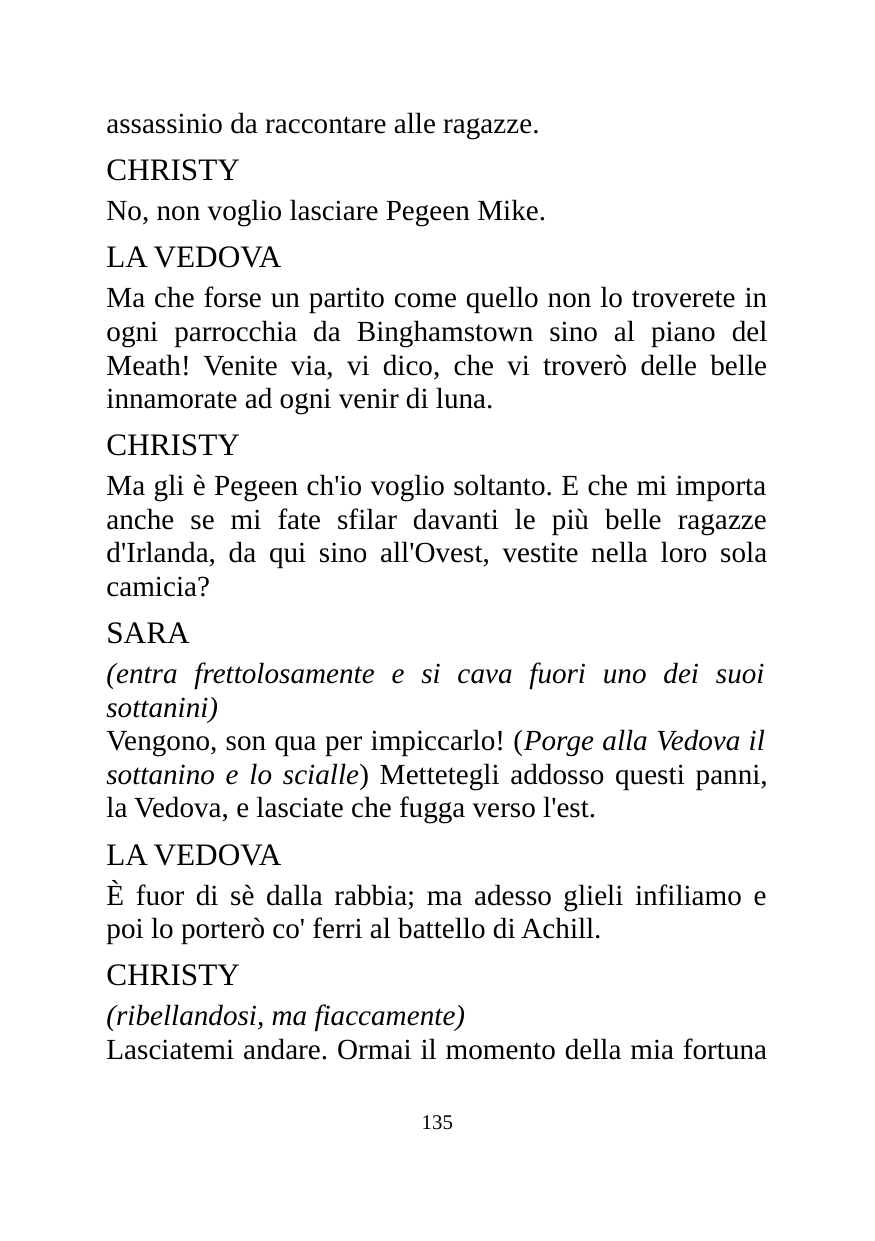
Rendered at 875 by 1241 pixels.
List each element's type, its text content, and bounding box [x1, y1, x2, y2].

text LA VEDOVA [106, 239, 768, 275]
text (entra frettolosamente e si cava fuori uno dei suoi sottanini) [106, 656, 768, 723]
text SARA [106, 614, 768, 650]
text (ribellandosi, ma fiaccamente) [106, 998, 768, 1032]
text Vengono, son qua per impiccarlo! (Porge alla Vedova il sottanino e lo scialle) Mettetegli addosso questi panni, la Vedova, e lasciate che fugga verso l'est. [106, 723, 768, 824]
text È fuor di sè dalla rabbia; ma adesso glieli infiliamo e poi lo porterò co' ferri al battello di Achill. [106, 878, 768, 945]
text CHRISTY [106, 956, 768, 992]
text Ma che forse un partito come quello non lo troverete in ogni parrocchia da Binghamstown sino al piano del Meath! Venite via, vi dico, che vi troverò delle belle innamorate ad ogni venir di luna. [106, 281, 768, 415]
text CHRISTY [106, 427, 768, 462]
text LA VEDOVA [106, 836, 768, 872]
text Lasciatemi andare. Ormai il momento della mia fortuna [106, 1032, 768, 1065]
text No, non voglio lasciare Pegeen Mike. [106, 193, 768, 227]
text Ma gli è Pegeen ch'io voglio soltanto. E che mi importa anche se mi fate sfilar davanti le più belle ragazze d'Irlanda, da qui sino all'Ovest, vestite nella loro sola camicia? [106, 468, 768, 603]
text CHRISTY [106, 152, 768, 187]
text assassinio da raccontare alle ragazze. [106, 106, 768, 140]
